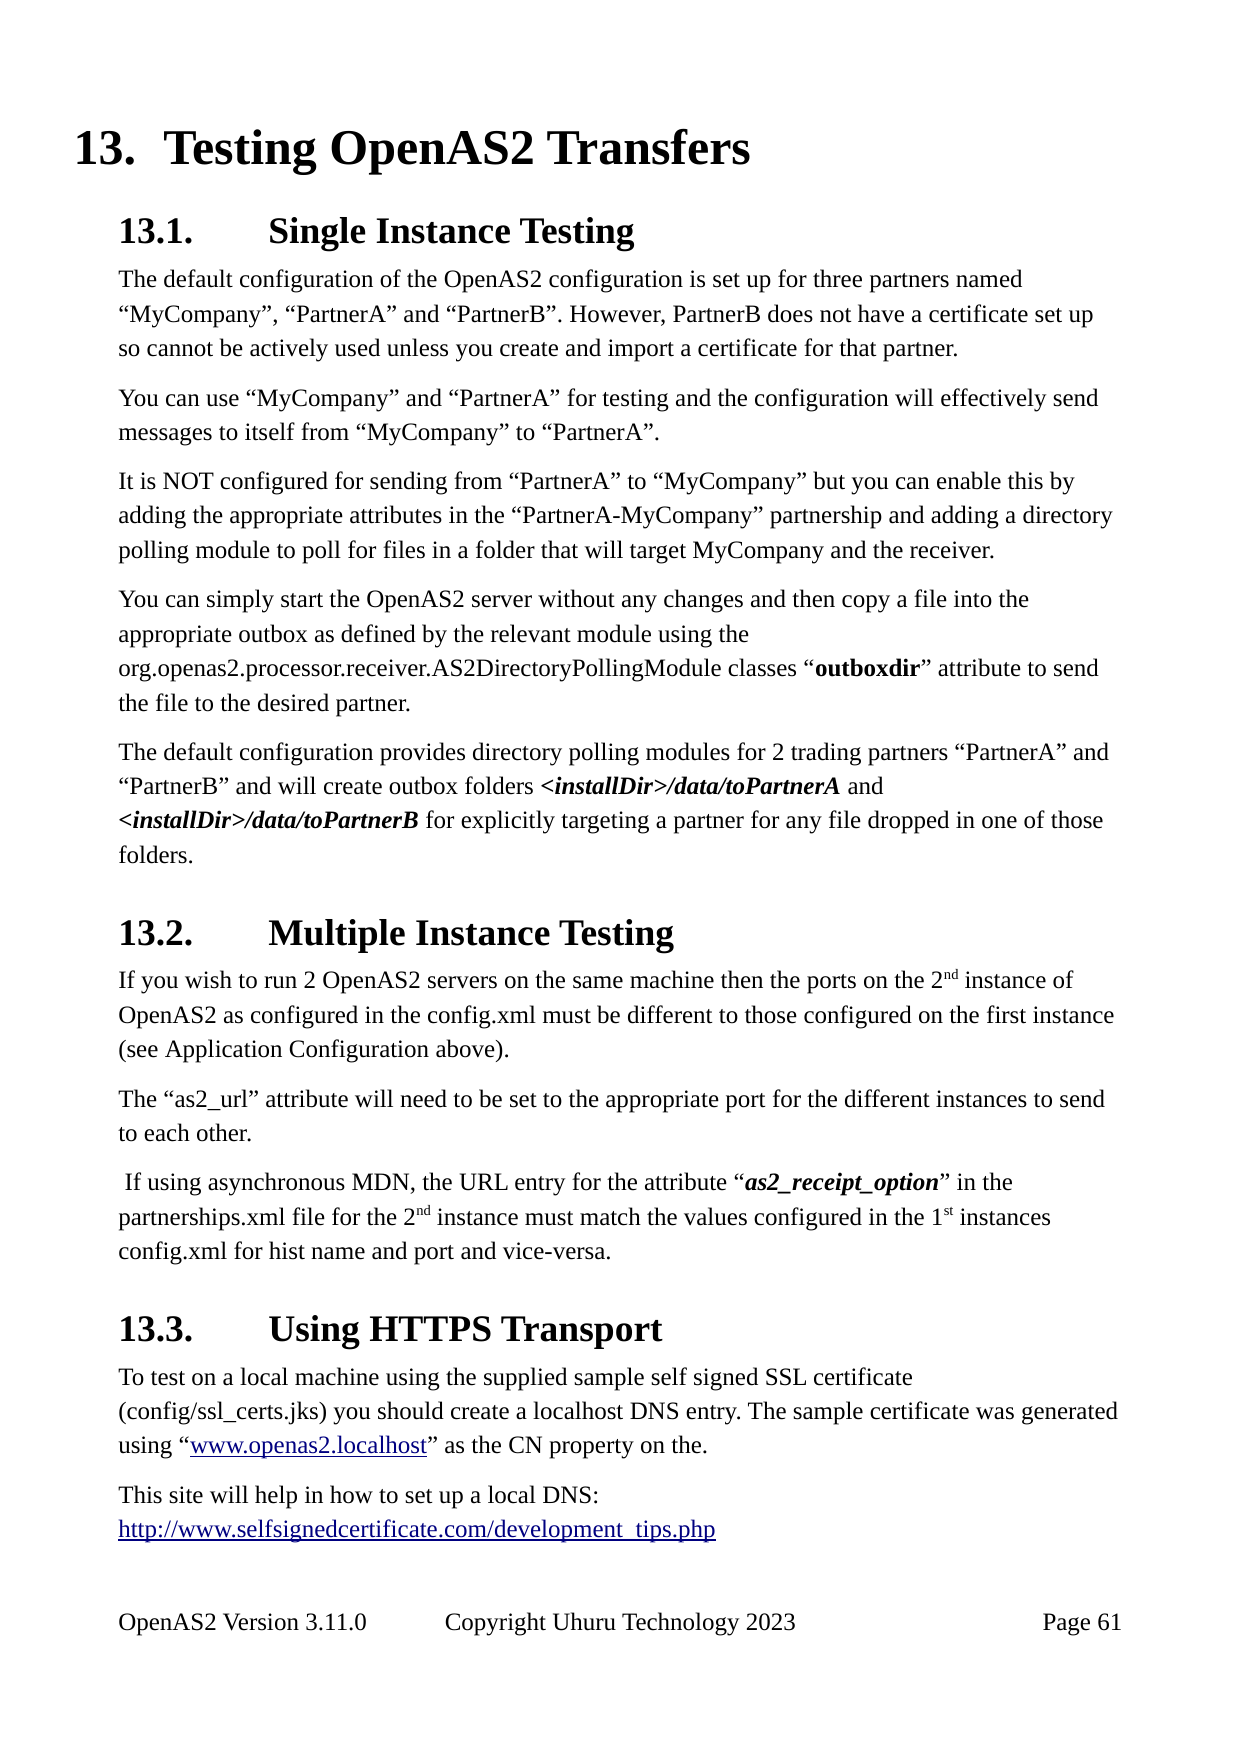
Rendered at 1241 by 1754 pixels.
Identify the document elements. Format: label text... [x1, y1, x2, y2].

text The “as2_url” attribute will need to be set to the appropriate port for the different instances to send to each other. [118, 1084, 1122, 1147]
text The default configuration of the OpenAS2 configuration is set up for three partners named “MyCompany”, “PartnerA” and “PartnerB”. However, PartnerB does not have a certificate set up so cannot be actively used unless you create and import a certificate for that partner. [118, 264, 1122, 362]
text If using asynchronous MDN, the URL entry for the attribute “as2_receipt_option” in the partnerships.xml file for the 2nd instance must match the values configured in the 1st instances config.xml for hist name and port and vice-versa. [118, 1167, 1122, 1265]
text It is NOT configured for sending from “PartnerA” to “MyCompany” but you can enable this by adding the appropriate attributes in the “PartnerA-MyCompany” partnership and adding a directory polling module to poll for files in a folder that will target MyCompany and the receiver. [118, 466, 1122, 564]
text To test on a local machine using the supplied sample self signed SSL certificate (config/ssl_certs.jks) you should create a localhost DNS entry. The sample certificate was generated using “www.openas2.localhost” as the CN property on the. [118, 1362, 1122, 1459]
text You can simply start the OpenAS2 server without any changes and then copy a file into the appropriate outbox as defined by the relevant module using the org.openas2.processor.receiver.AS2DirectoryPollingModule classes “outboxdir” attribute to send the file to the desired partner. [118, 584, 1122, 716]
subtitle Testing OpenAS2 Transfers [73, 118, 1122, 176]
subtitle Multiple Instance Testing [118, 910, 1122, 953]
text The default configuration provides directory polling modules for 2 trading partners “PartnerA” and “PartnerB” and will create outbox folders <installDir>/data/toPartnerA and <installDir>/data/toPartnerB for explicitly targeting a partner for any file dropped in one of those folders. [118, 737, 1122, 869]
text You can use “MyCompany” and “PartnerA” for testing and the configuration will effectively send messages to itself from “MyCompany” to “PartnerA”. [118, 383, 1122, 446]
text If you wish to run 2 OpenAS2 servers on the same machine then the ports on the 2nd instance of OpenAS2 as configured in the config.xml must be different to those configured on the first instance (see Application Configuration above). [118, 966, 1122, 1063]
subtitle Single Instance Testing [118, 209, 1122, 252]
subtitle Using HTTPS Transport [118, 1306, 1122, 1349]
text This site will help in how to set up a local DNS: http://www.selfsignedcertificate.com/development_tips.php [118, 1480, 1122, 1543]
